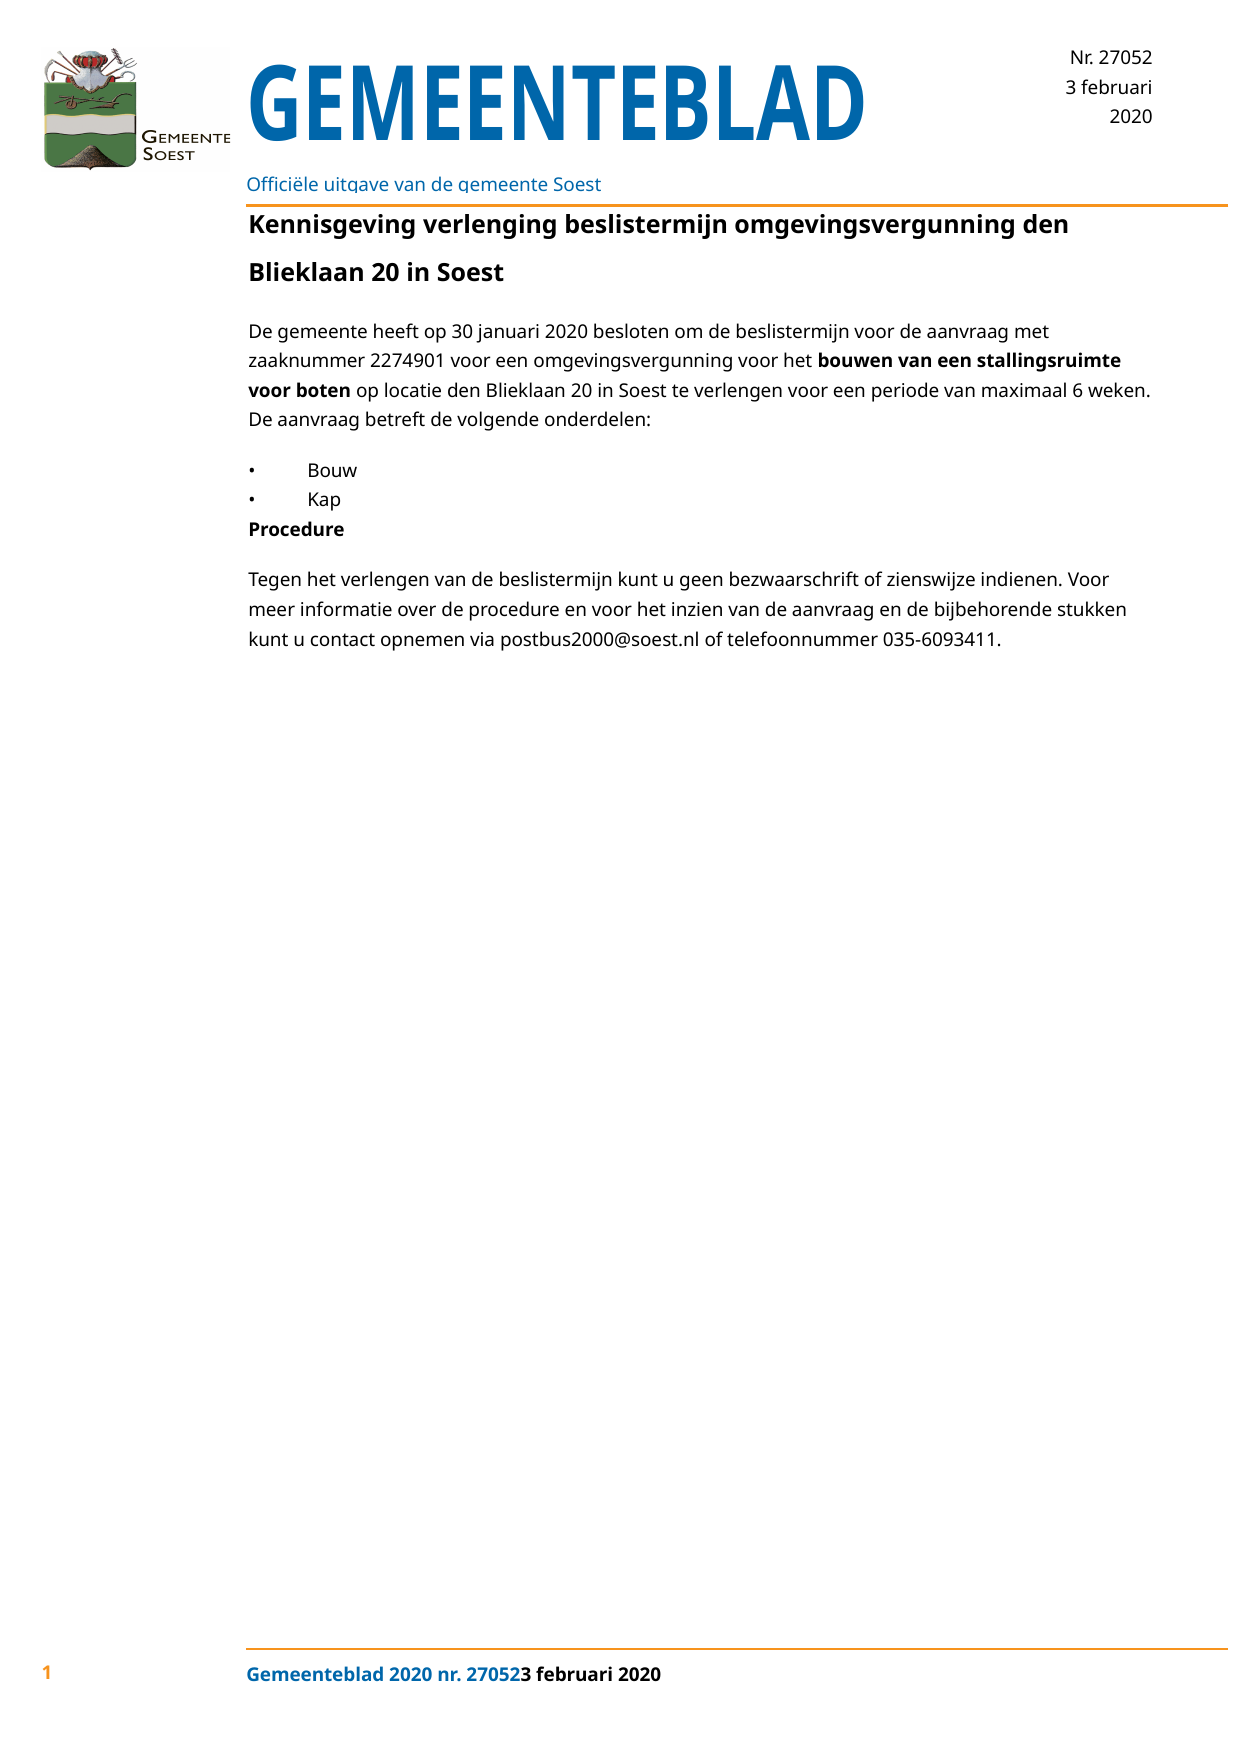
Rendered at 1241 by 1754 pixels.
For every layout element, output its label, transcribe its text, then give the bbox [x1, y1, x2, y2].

text Tegen het verlengen van de beslistermijn kunt u geen bezwaarschrift of zienswijze indienen. Voor meer informatie over de procedure en voor het inzien van de aanvraag en de bijbehorende stukken kunt u contact opnemen via postbus2000@soest.nl of telefoonnummer 035-6093411. [248, 567, 1152, 652]
text Procedure [248, 516, 1152, 542]
list Bouw [248, 457, 1152, 483]
text Kennisgeving verlenging beslistermijn omgevingsvergunning den Blieklaan 20 in Soest [248, 207, 1152, 288]
picture [41, 47, 231, 172]
list Kap [248, 487, 1152, 512]
text De gemeente heeft op 30 januari 2020 besloten om de beslistermijn voor de aanvraag met zaaknummer 2274901 voor een omgevingsvergunning voor het bouwen van een stallingsruimte voor boten op locatie den Blieklaan 20 in Soest te verlengen voor een periode van maximaal 6 weken. De aanvraag betreft de volgende onderdelen: [248, 318, 1152, 432]
